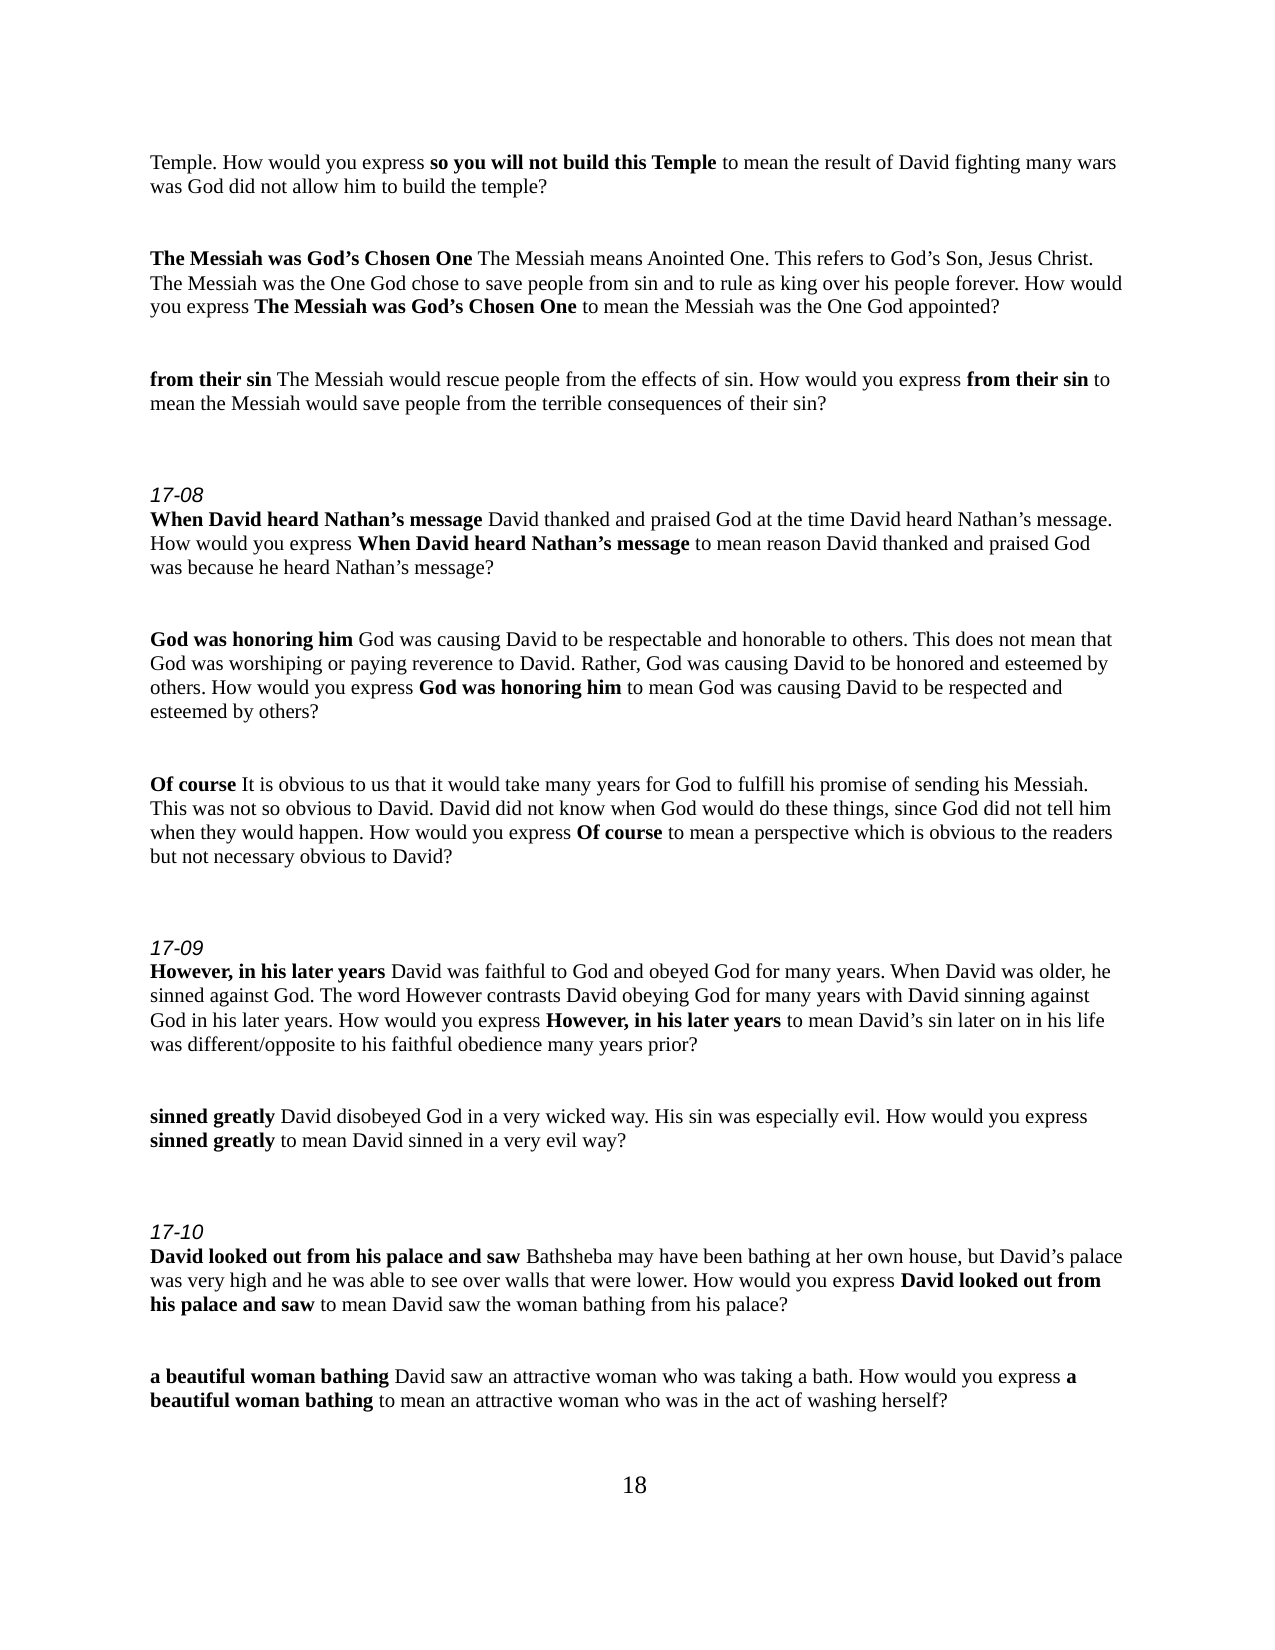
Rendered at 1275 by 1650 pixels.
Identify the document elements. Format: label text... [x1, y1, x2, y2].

text a beautiful woman bathing David saw an attractive woman who was taking a bath. How would you express a beautiful woman bathing to mean an attractive woman who was in the act of washing herself? [150, 1364, 1125, 1412]
subtitle 17-10 [150, 1220, 1125, 1244]
text When David heard Nathan’s message David thanked and praised God at the time David heard Nathan’s message. How would you express When David heard Nathan’s message to mean reason David thanked and praised God was because he heard Nathan’s message? [150, 507, 1125, 579]
text God was honoring him God was causing David to be respectable and honorable to others. This does not mean that God was worshiping or paying reverence to David. Rather, God was causing David to be honored and esteemed by others. How would you express God was honoring him to mean God was causing David to be respected and esteemed by others? [150, 627, 1125, 723]
text However, in his later years David was faithful to God and obeyed God for many years. When David was older, he sinned against God. The word However contrasts David obeying God for many years with David sinning against God in his later years. How would you express However, in his later years to mean David’s sin later on in his life was different/opposite to his faithful obedience many years prior? [150, 959, 1125, 1056]
text Of course It is obvious to us that it would take many years for God to fulfill his promise of sending his Messiah. This was not so obvious to David. David did not know when God would do these things, since God did not tell him when they would happen. How would you express Of course to mean a perspective which is obvious to the readers but not necessary obvious to David? [150, 771, 1125, 868]
text sinned greatly David disobeyed God in a very wicked way. His sin was especially evil. How would you express sinned greatly to mean David sinned in a very evil way? [150, 1104, 1125, 1152]
subtitle 17-09 [150, 935, 1125, 959]
text David looked out from his palace and saw Bathsheba may have been bathing at her own house, but David’s palace was very high and he was able to see over walls that were lower. How would you express David looked out from his palace and saw to mean David saw the woman bathing from his palace? [150, 1244, 1125, 1316]
subtitle 17-08 [150, 483, 1125, 507]
text Temple. How would you express so you will not build this Temple to mean the result of David fighting many wars was God did not allow him to build the temple? [150, 150, 1125, 198]
text The Messiah was God’s Chosen One The Messiah means Anointed One. This refers to God’s Son, Jesus Christ. The Messiah was the One God chose to save people from sin and to rule as king over his people forever. How would you express The Messiah was God’s Chosen One to mean the Messiah was the One God appointed? [150, 246, 1125, 318]
text from their sin The Messiah would rescue people from the effects of sin. How would you express from their sin to mean the Messiah would save people from the terrible consequences of their sin? [150, 367, 1125, 415]
